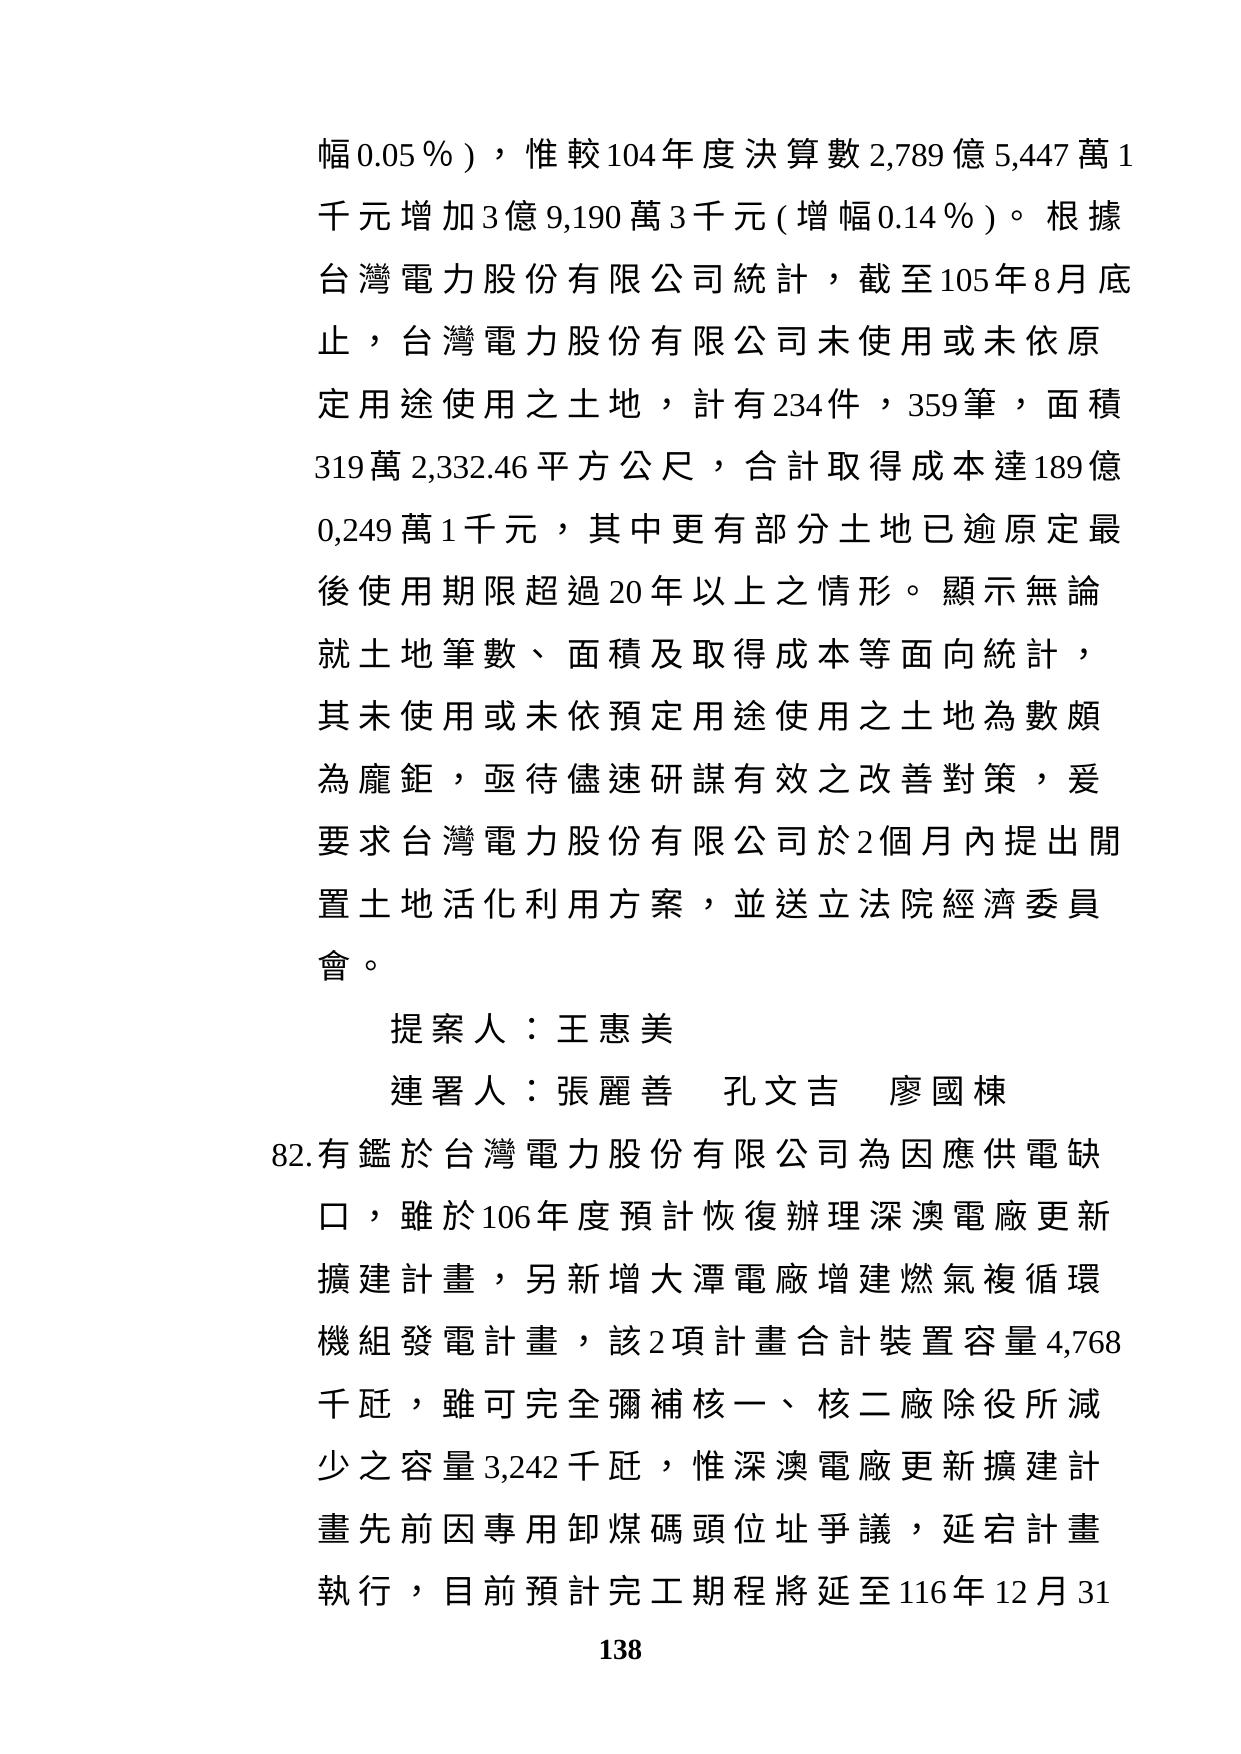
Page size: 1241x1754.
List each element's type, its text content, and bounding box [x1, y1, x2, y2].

text 連署人：張麗善 孔文吉 廖國棟 [381, 1048, 1136, 1110]
list 幅0.05％)，惟較104年度決算數2,789億5,447萬1千元增加3億9,190萬3千元(增幅0.14％)。根據台灣電力股份有限公司統計，截至105年8月底止，台灣電力股份有限公司未使用或未依原定用途使用之土地，計有234件，359筆，面積319萬2,332.46平方公尺，合計取得成本達189億0,249萬1千元，其中更有部分土地已逾原定最後使用期限超過20年以上之情形。顯示無論就土地筆數、面積及取得成本等面向統計，其未使用或未依預定用途使用之土地為數頗為龐鉅，亟待儘速研謀有效之改善對策，爰要求台灣電力股份有限公司於2個月內提出閒置土地活化利用方案，並送立法院經濟委員會。 [267, 110, 1136, 985]
text 提案人：王惠美 [381, 985, 1136, 1048]
list 有鑑於台灣電力股份有限公司為因應供電缺口，雖於106年度預計恢復辦理深澳電廠更新擴建計畫，另新增大潭電廠增建燃氣複循環機組發電計畫，該2項計畫合計裝置容量4,768千瓩，雖可完全彌補核一、核二廠除役所減少之容量3,242千瓩，惟深澳電廠更新擴建計畫先前因專用卸煤碼頭位址爭議，延宕計畫執行，目前預計完工期程將延至116年12月31 [267, 1110, 1136, 1610]
